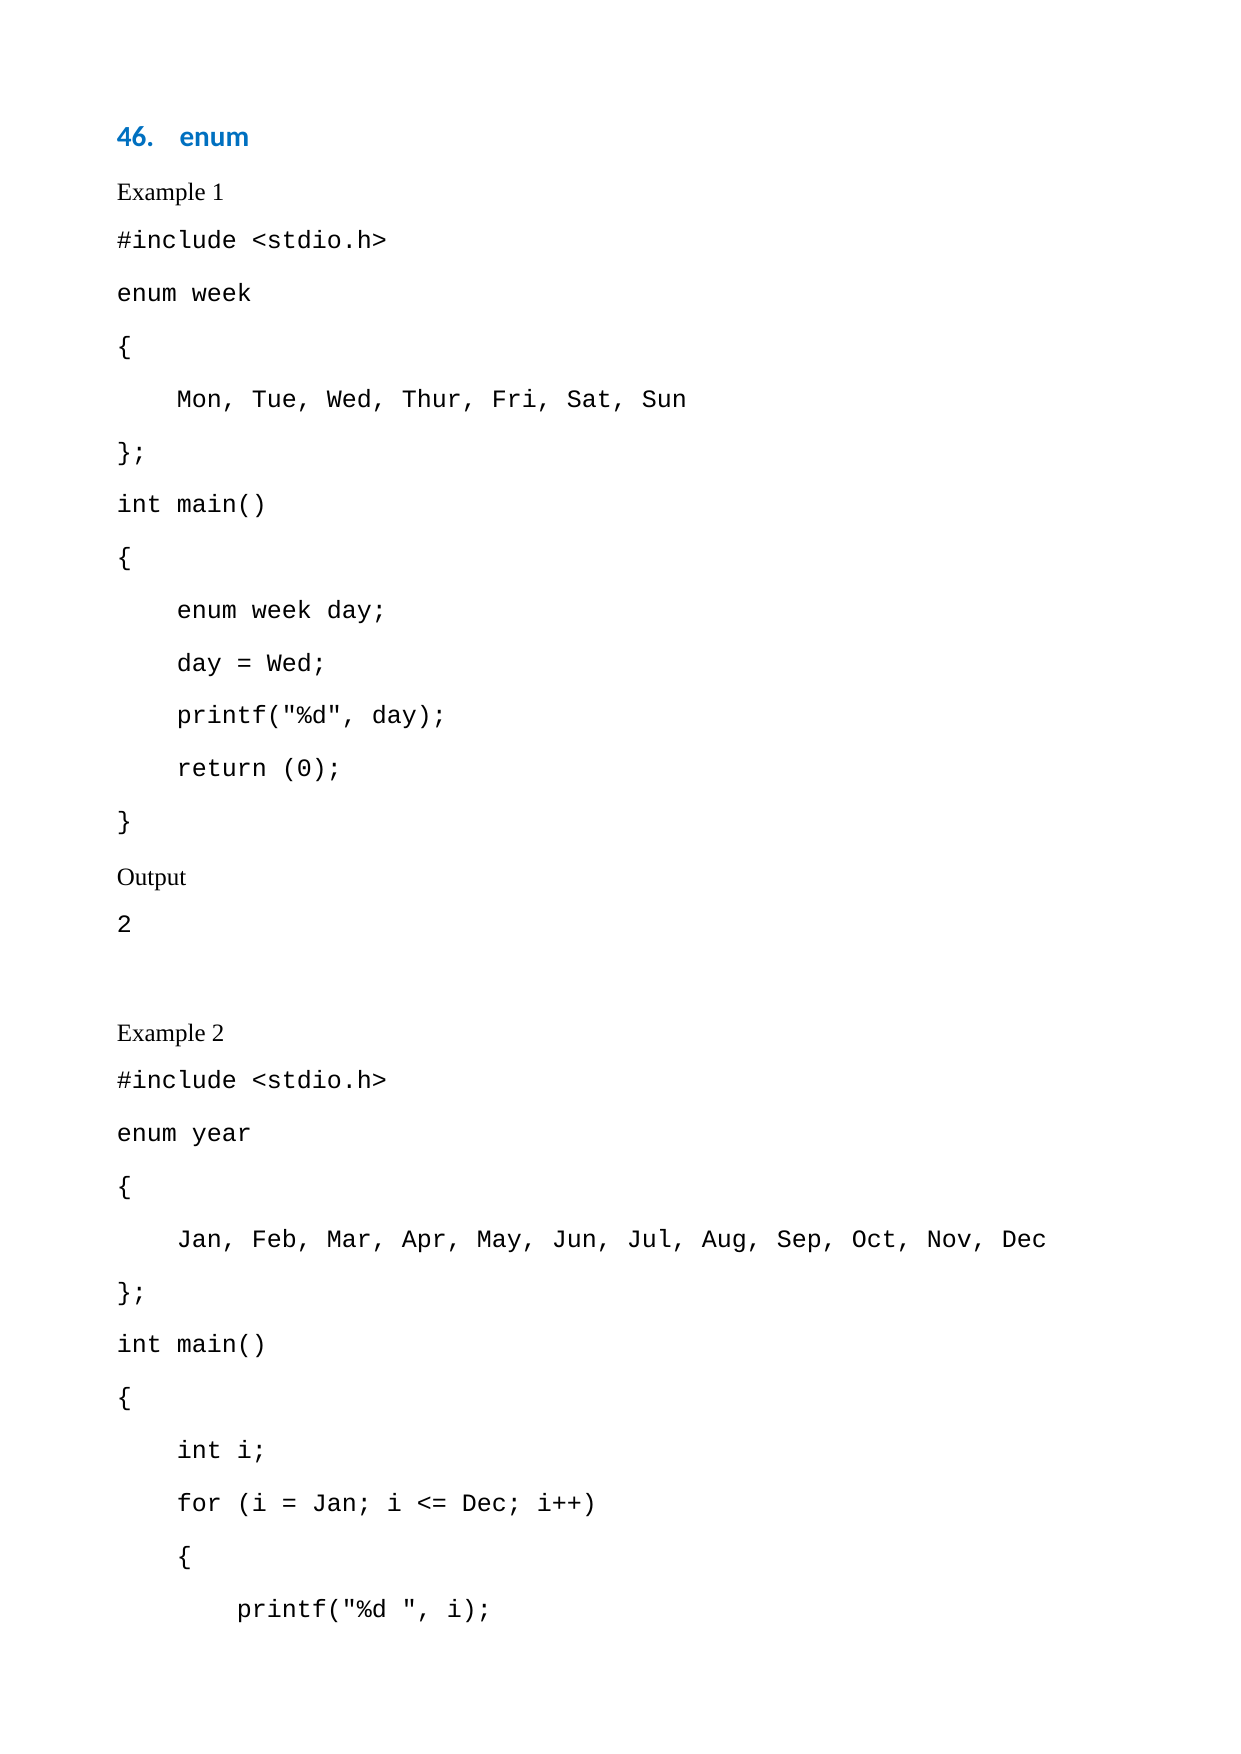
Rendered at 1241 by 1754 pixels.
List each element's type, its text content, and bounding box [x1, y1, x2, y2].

text enum week day; [117, 597, 1118, 626]
text enum week [117, 281, 1118, 309]
text for (i = Jan; i <= Dec; i++) [117, 1491, 1118, 1519]
text Example 1 [117, 177, 1121, 206]
text int main() [117, 1332, 1118, 1360]
text { [117, 333, 1118, 362]
text } [117, 809, 1118, 837]
text { [117, 1385, 1118, 1413]
text Example 2 [117, 1018, 1121, 1046]
subtitle enum [117, 118, 1122, 154]
text printf("%d", day); [117, 703, 1118, 731]
text 2 [117, 912, 1118, 940]
text printf("%d ", i); [117, 1596, 1118, 1624]
text #include <stdio.h> [117, 1068, 1118, 1096]
text int main() [117, 492, 1118, 520]
text day = Wed; [117, 650, 1118, 679]
text { [117, 1543, 1118, 1572]
text int i; [117, 1438, 1118, 1466]
text enum year [117, 1121, 1118, 1149]
text { [117, 1174, 1118, 1202]
text Output [117, 862, 1121, 890]
text Mon, Tue, Wed, Thur, Fri, Sat, Sun [117, 386, 1118, 414]
text { [117, 545, 1118, 573]
text return (0); [117, 756, 1118, 784]
text Jan, Feb, Mar, Apr, May, Jun, Jul, Aug, Sep, Oct, Nov, Dec [117, 1226, 1118, 1255]
text }; [117, 439, 1118, 467]
text }; [117, 1279, 1118, 1308]
text #include <stdio.h> [117, 228, 1118, 256]
